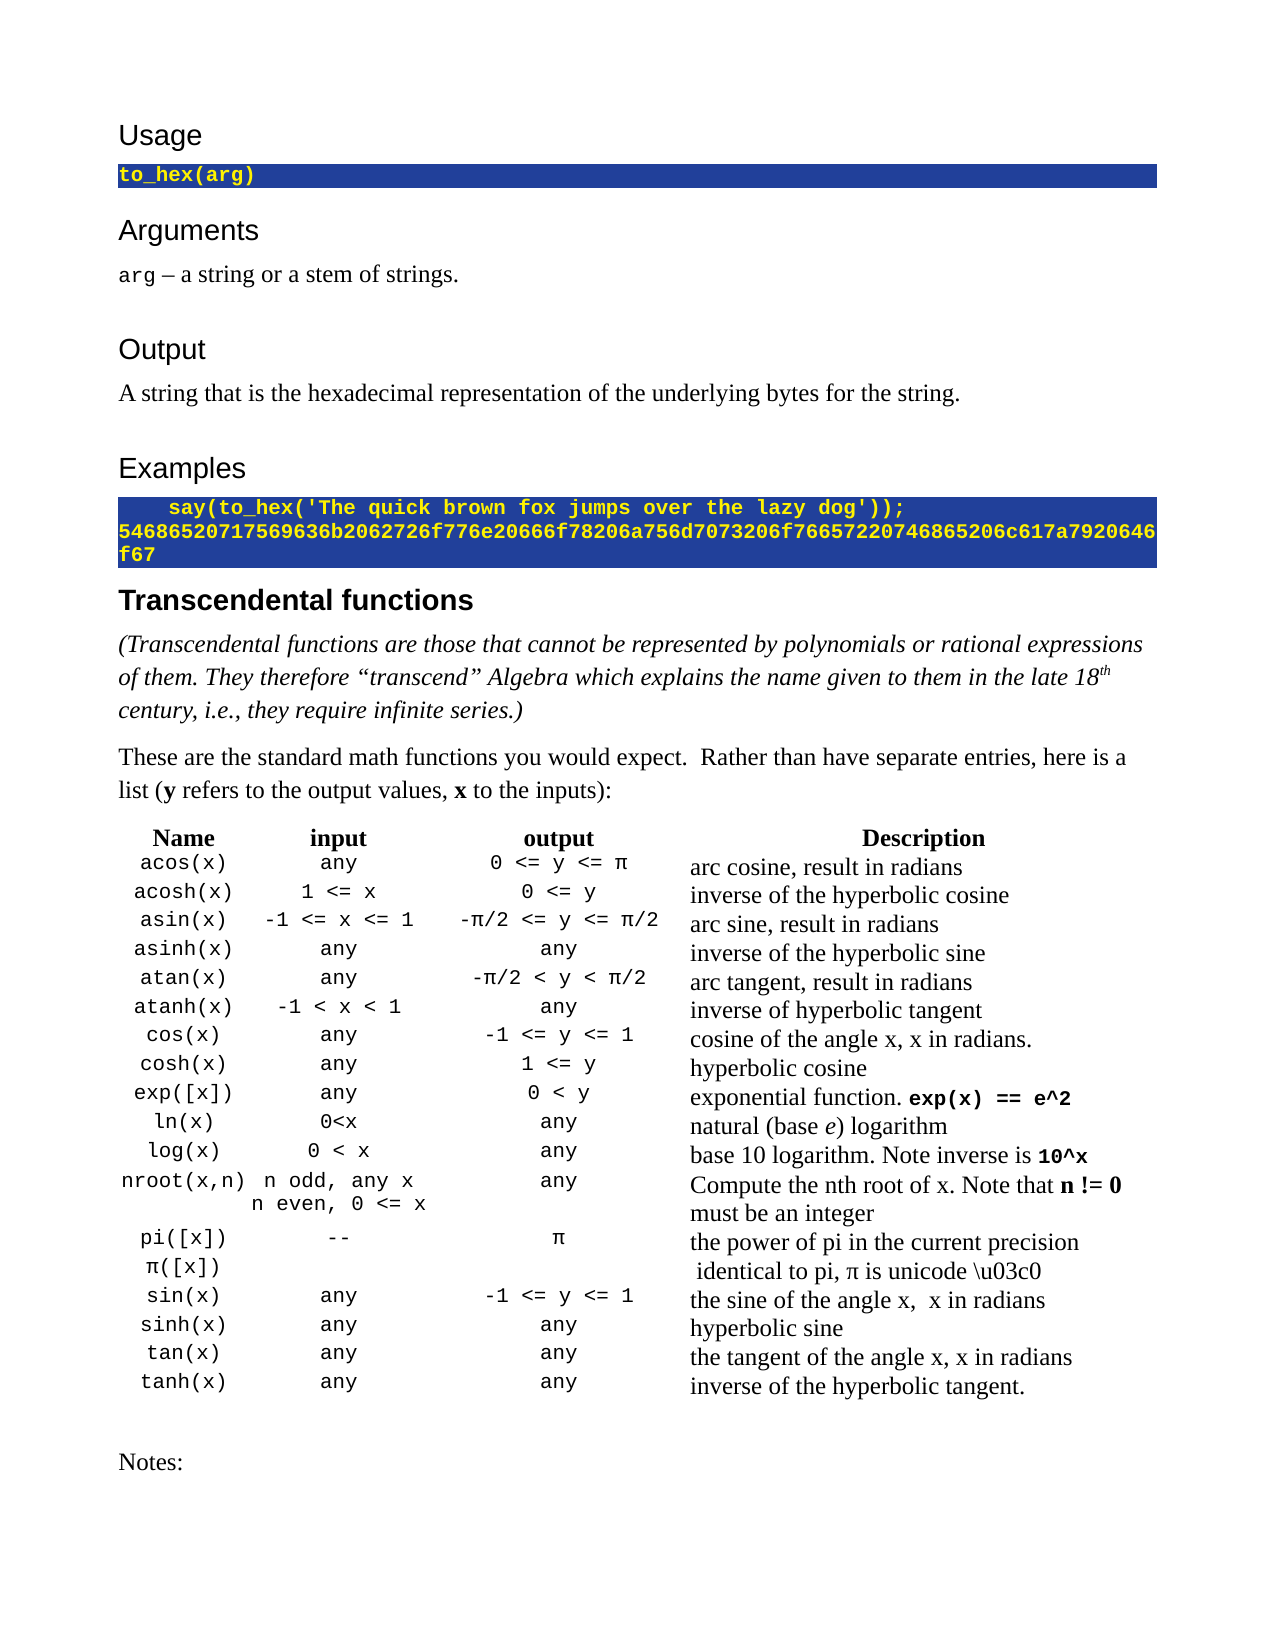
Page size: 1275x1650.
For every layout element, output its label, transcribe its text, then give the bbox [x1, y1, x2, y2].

table_cell any [428, 1170, 690, 1227]
table_cell 0 <= y <= π [428, 852, 690, 881]
table_cell ln(x) [118, 1111, 249, 1140]
table_cell -1 <= y <= 1 [428, 1024, 690, 1053]
table_cell -1 <= x <= 1 [249, 909, 427, 938]
subtitle Output [118, 332, 1157, 366]
table_cell tan(x) [118, 1342, 249, 1371]
table_cell the sine of the angle x, x in radians [690, 1285, 1157, 1313]
table_cell nroot(x,n) [118, 1170, 249, 1227]
table_cell n odd, any x n even, 0 <= x [249, 1170, 427, 1227]
subtitle Examples [118, 451, 1157, 484]
table_cell hyperbolic sine [690, 1314, 1157, 1342]
table_cell -π/2 <= y <= π/2 [428, 909, 690, 938]
table_cell arc sine, result in radians [690, 909, 1157, 938]
table_cell any [428, 996, 690, 1024]
table_cell pi([x]) [118, 1227, 249, 1256]
table_cell -1 <= y <= 1 [428, 1285, 690, 1313]
table_cell any [249, 1082, 427, 1111]
table_cell arc tangent, result in radians [690, 967, 1157, 996]
text to_hex(arg) [118, 164, 1157, 188]
table_cell any [249, 1342, 427, 1371]
table_cell Compute the nth root of x. Note that n != 0 must be an integer [690, 1170, 1157, 1227]
text arg – a string or a stem of strings. [118, 259, 1157, 288]
table_cell [428, 1256, 690, 1285]
table_cell 0<x [249, 1111, 427, 1140]
table_cell log(x) [118, 1140, 249, 1170]
subtitle Usage [118, 118, 1157, 152]
text (Transcendental functions are those that cannot be represented by polynomials or rational expressions of them. They therefore “transcend” Algebra which explains the name given to them in the late 18th century, i.e., they require infinite series.) [118, 629, 1157, 724]
table_cell π([x]) [118, 1256, 249, 1285]
table_cell acosh(x) [118, 881, 249, 909]
table_cell cosine of the angle x, x in radians. [690, 1024, 1157, 1053]
table_header Description [690, 823, 1157, 852]
table_cell any [428, 1111, 690, 1140]
table_cell any [428, 1314, 690, 1342]
table_cell cosh(x) [118, 1053, 249, 1082]
table_cell exp([x]) [118, 1082, 249, 1111]
table_cell sinh(x) [118, 1314, 249, 1342]
table_cell 1 <= y [428, 1053, 690, 1082]
table_cell any [249, 1285, 427, 1313]
table_cell acos(x) [118, 852, 249, 881]
table_cell any [428, 938, 690, 967]
table_cell -1 < x < 1 [249, 996, 427, 1024]
table_cell natural (base e) logarithm [690, 1111, 1157, 1140]
table_cell any [249, 1053, 427, 1082]
table_cell -π/2 < y < π/2 [428, 967, 690, 996]
table_cell hyperbolic cosine [690, 1053, 1157, 1082]
table_cell inverse of the hyperbolic sine [690, 938, 1157, 967]
table_cell inverse of hyperbolic tangent [690, 996, 1157, 1024]
table_cell any [428, 1371, 690, 1400]
table_cell the tangent of the angle x, x in radians [690, 1342, 1157, 1371]
table_cell -- [249, 1227, 427, 1256]
table_cell identical to pi, π is unicode \u03c0 [690, 1256, 1157, 1285]
text Notes: [118, 1447, 1157, 1476]
table_cell base 10 logarithm. Note inverse is 10^x [690, 1140, 1157, 1170]
text A string that is the hexadecimal representation of the underlying bytes for the string. [118, 378, 1157, 407]
table_header Name [118, 823, 249, 852]
table_cell inverse of the hyperbolic cosine [690, 881, 1157, 909]
text say(to_hex('The quick brown fox jumps over the lazy dog')); [118, 497, 1157, 521]
table_cell any [249, 1314, 427, 1342]
table_cell any [249, 967, 427, 996]
table_cell 0 < y [428, 1082, 690, 1111]
table_cell atan(x) [118, 967, 249, 996]
table_cell asinh(x) [118, 938, 249, 967]
table_cell 0 < x [249, 1140, 427, 1170]
table_cell any [249, 852, 427, 881]
table_cell any [249, 1371, 427, 1400]
table_cell [249, 1256, 427, 1285]
table_cell any [249, 938, 427, 967]
table_cell the power of pi in the current precision [690, 1227, 1157, 1256]
table_cell inverse of the hyperbolic tangent. [690, 1371, 1157, 1400]
table_cell tanh(x) [118, 1371, 249, 1400]
table_cell any [428, 1140, 690, 1170]
table_cell arc cosine, result in radians [690, 852, 1157, 881]
table_cell any [249, 1024, 427, 1053]
table_cell sin(x) [118, 1285, 249, 1313]
table_header input [249, 823, 427, 852]
table_cell 1 <= x [249, 881, 427, 909]
table_cell π [428, 1227, 690, 1256]
text These are the standard math functions you would expect. Rather than have separate entries, here is a list (y refers to the output values, x to the inputs): [118, 742, 1157, 804]
table_cell asin(x) [118, 909, 249, 938]
table_cell atanh(x) [118, 996, 249, 1024]
text 54686520717569636b2062726f776e20666f78206a756d7073206f76657220746865206c617a7920646f67 [118, 521, 1157, 568]
table_cell exponential function. exp(x) == e^2 [690, 1082, 1157, 1111]
table_header output [428, 823, 690, 852]
subtitle Arguments [118, 213, 1157, 246]
table_cell any [428, 1342, 690, 1371]
table_cell cos(x) [118, 1024, 249, 1053]
subtitle Transcendental functions [118, 583, 1157, 616]
table_cell 0 <= y [428, 881, 690, 909]
